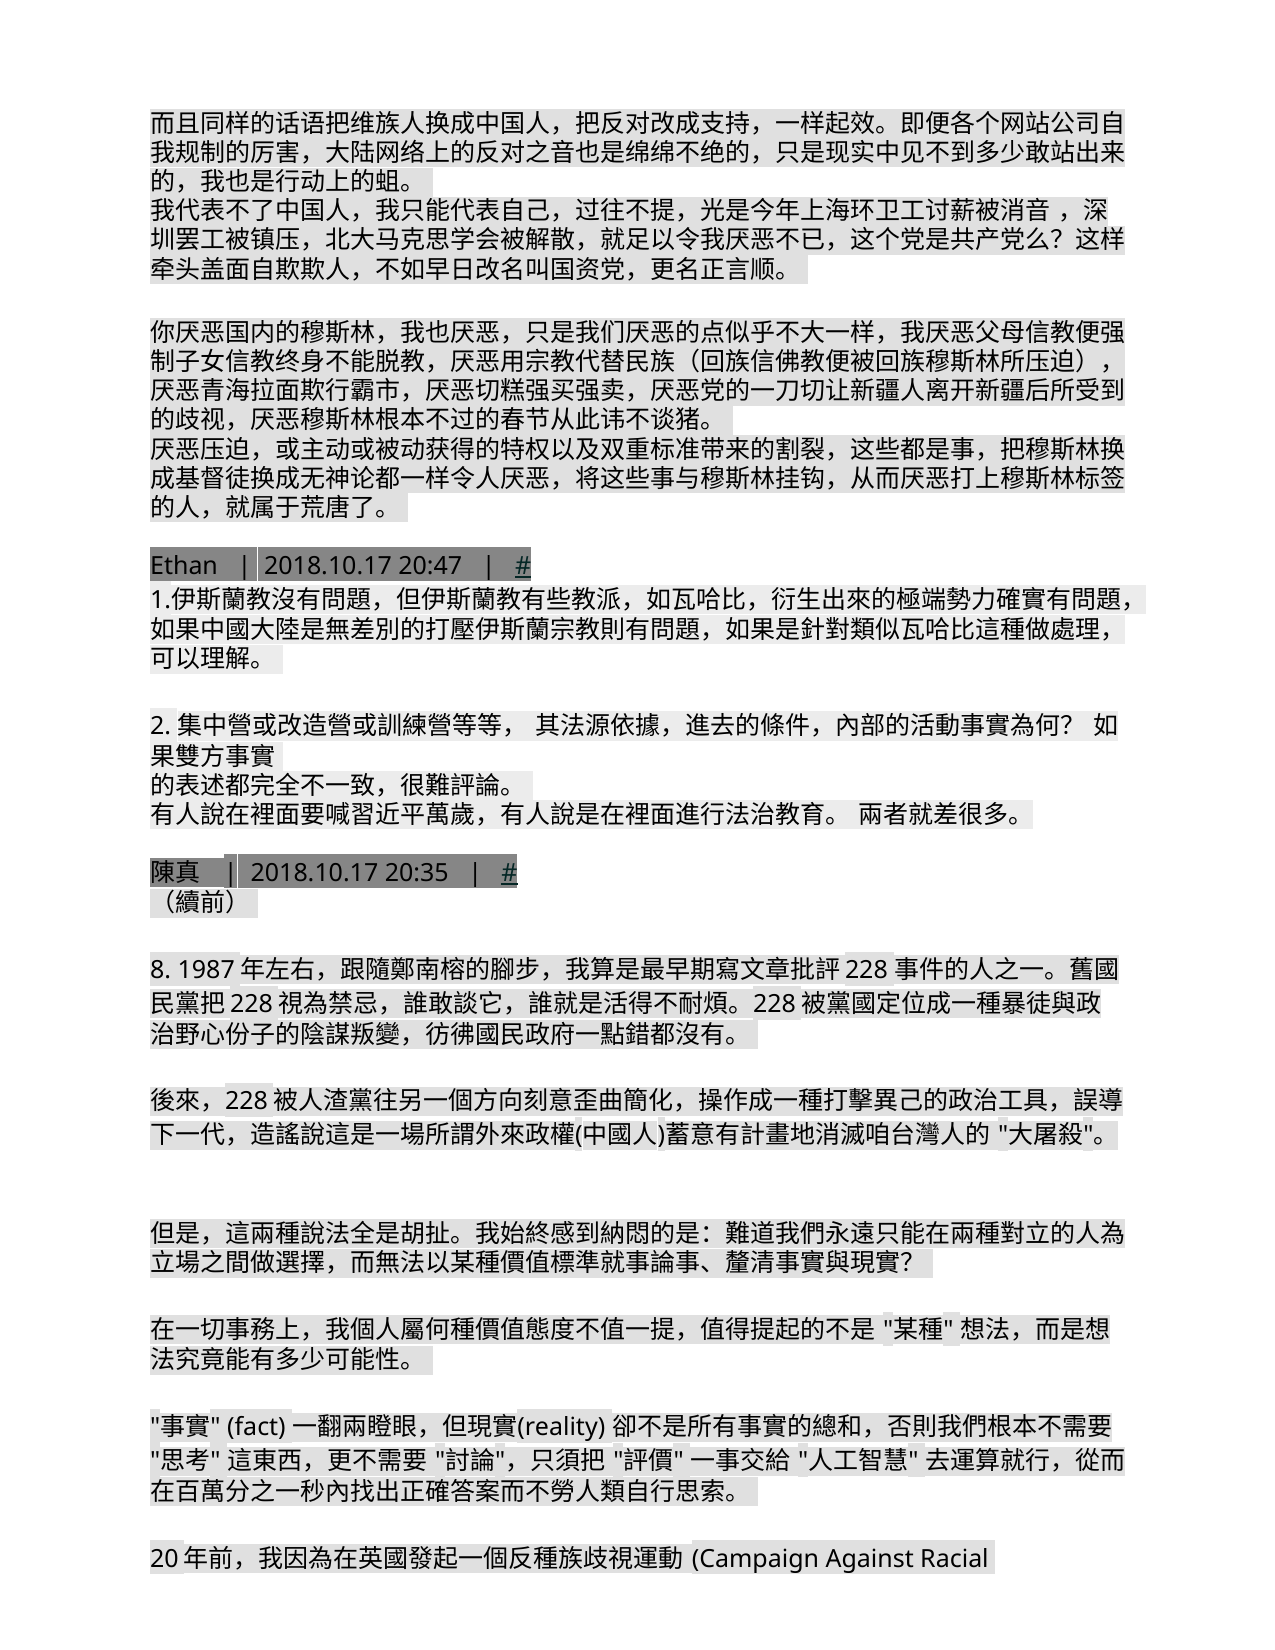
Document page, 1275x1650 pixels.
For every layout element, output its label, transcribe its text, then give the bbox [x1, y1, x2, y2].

text 1.伊斯蘭教沒有問題，但伊斯蘭教有些教派，如瓦哈比，衍生出來的極端勢力確實有問題，如果中國大陸是無差別的打壓伊斯蘭宗教則有問題，如果是針對類似瓦哈比這種做處理，可以理解。 2. 集中營或改造營或訓練營等等， 其法源依據，進去的條件，內部的活動事實為何？ 如果雙方事實 的表述都完全不一致，很難評論。 有人說在裡面要喊習近平萬歲，有人說是在裡面進行法治教育。 兩者就差很多。 [150, 581, 1125, 829]
text （續前） 8. 1987年左右，跟隨鄭南榕的腳步，我算是最早期寫文章批評228 事件的人之一。舊國民黨把228視為禁忌，誰敢談它，誰就是活得不耐煩。228被黨國定位成一種暴徒與政治野心份子的陰謀叛變，彷彿國民政府一點錯都沒有。 後來，228被人渣黨往另一個方向刻意歪曲簡化，操作成一種打擊異己的政治工具，誤導下一代，造謠說這是一場所謂外來政權(中國人)蓄意有計畫地消滅咱台灣人的 "大屠殺"。 但是，這兩種說法全是胡扯。我始終感到納悶的是：難道我們永遠只能在兩種對立的人為立場之間做選擇，而無法以某種價值標準就事論事、釐清事實與現實？ 在一切事務上，我個人屬何種價值態度不值一提，值得提起的不是 "某種" 想法，而是想法究竟能有多少可能性。 "事實" (fact) 一翻兩瞪眼，但現實(reality) 卻不是所有事實的總和，否則我們根本不需要 "思考" 這東西，更不需要 "討論"，只須把 "評價" 一事交給 "人工智慧" 去運算就行，從而在百萬分之一秒內找出正確答案而不勞人類自行思索。 20年前，我因為在英國發起一個反種族歧視運動 (Campaign Against Racial [150, 888, 1125, 1574]
text 而且同样的话语把维族人换成中国人，把反对改成支持，一样起效。即便各个网站公司自我规制的厉害，大陆网络上的反对之音也是绵绵不绝的，只是现实中见不到多少敢站出来的，我也是行动上的蛆。 我代表不了中国人，我只能代表自己，过往不提，光是今年上海环卫工讨薪被消音 ，深圳罢工被镇压，北大马克思学会被解散，就足以令我厌恶不已，这个党是共产党么？这样牵头盖面自欺欺人，不如早日改名叫国资党，更名正言顺。 你厌恶国内的穆斯林，我也厌恶，只是我们厌恶的点似乎不大一样，我厌恶父母信教便强制子女信教终身不能脱教，厌恶用宗教代替民族（回族信佛教便被回族穆斯林所压迫），厌恶青海拉面欺行霸市，厌恶切糕强买强卖，厌恶党的一刀切让新疆人离开新疆后所受到的歧视，厌恶穆斯林根本不过的春节从此讳不谈猪。 厌恶压迫，或主动或被动获得的特权以及双重标准带来的割裂，这些都是事，把穆斯林换成基督徒换成无神论都一样令人厌恶，将这些事与穆斯林挂钩，从而厌恶打上穆斯林标签的人，就属于荒唐了。 [150, 75, 1125, 522]
text Ethan | 2018.10.17 20:47 | # [150, 547, 1125, 581]
text 陳真 | 2018.10.17 20:35 | # [150, 854, 1125, 888]
